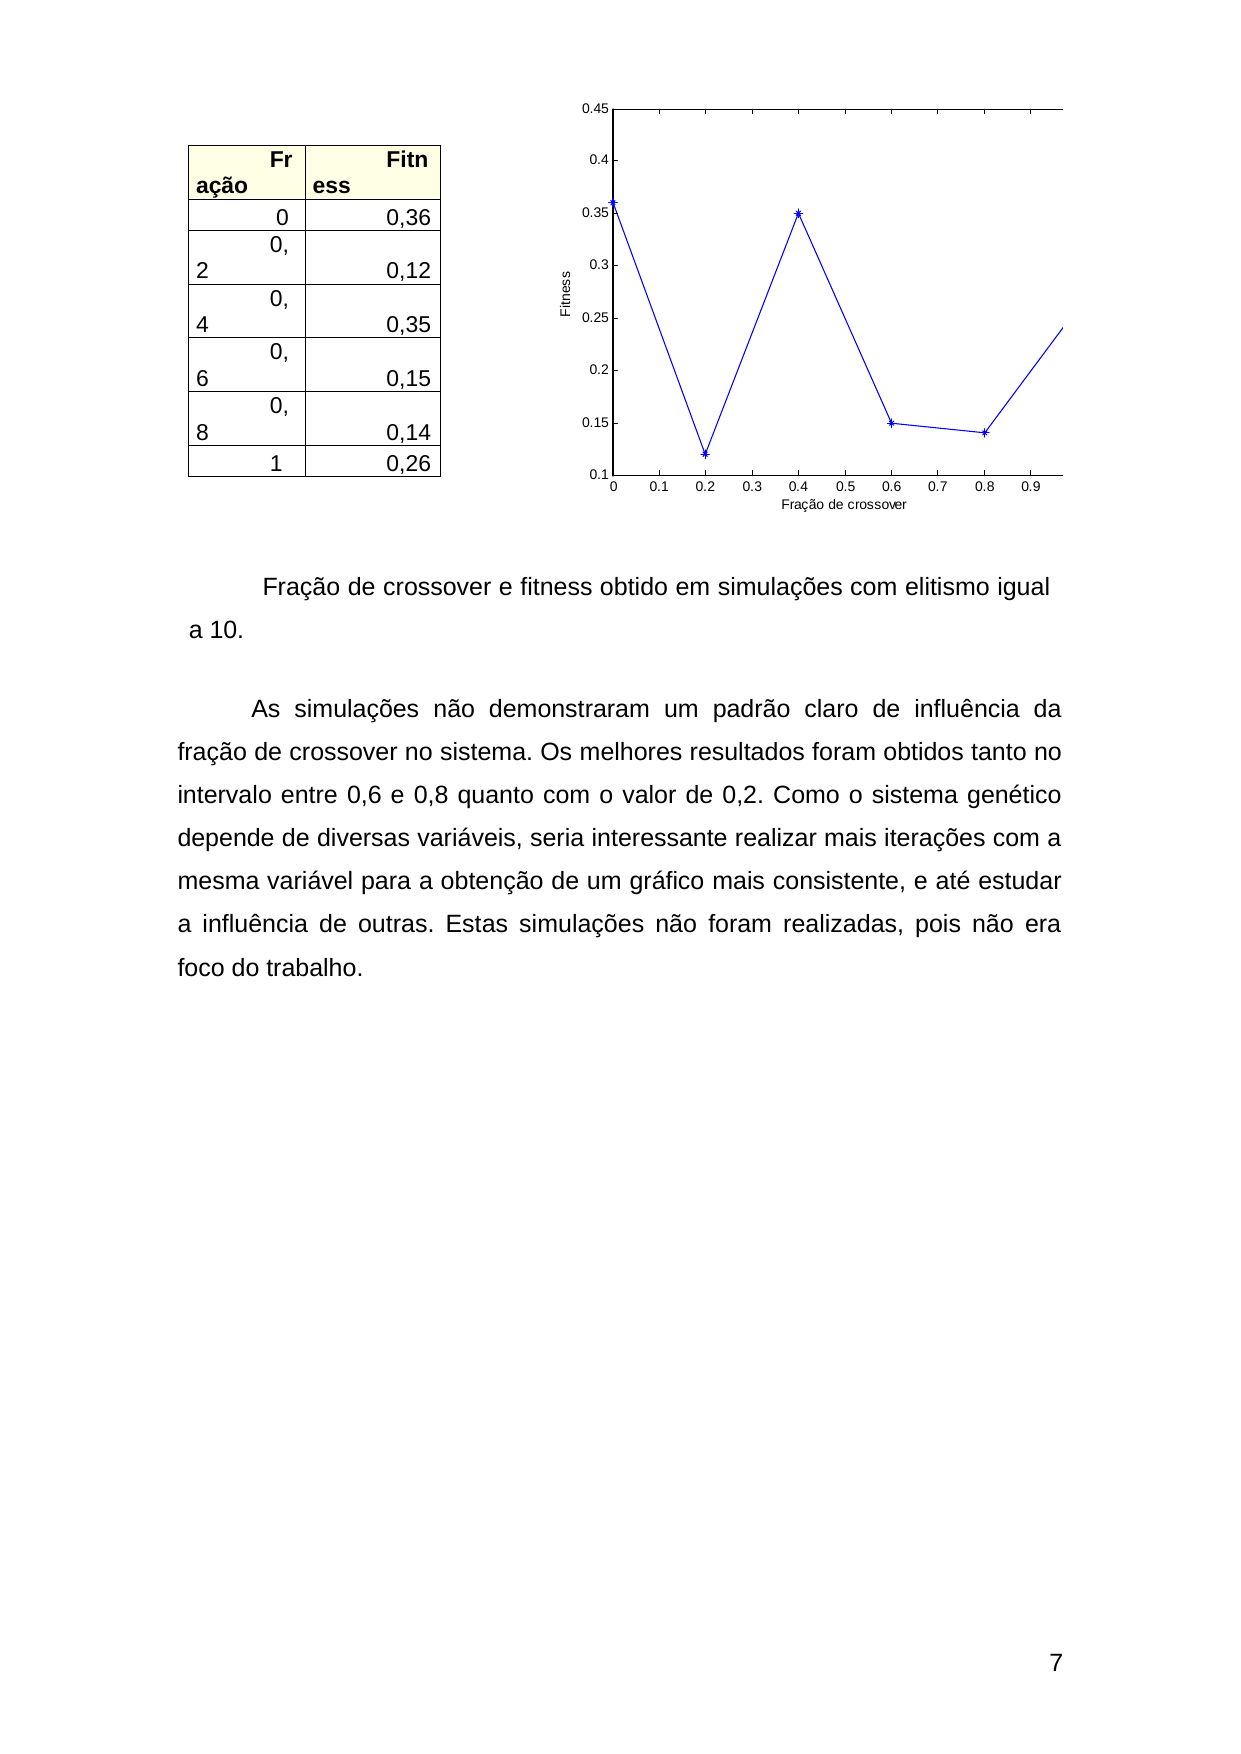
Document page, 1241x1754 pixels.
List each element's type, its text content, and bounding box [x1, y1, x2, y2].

table_cell Fração de crossover e fitness obtido em simulações com elitismo igual a 10. [177, 547, 1063, 669]
table_header [177, 75, 450, 547]
table_header [450, 75, 1063, 547]
text As simulações não demonstraram um padrão claro de influência da fração de crossover no sistema. Os melhores resultados foram obtidos tanto no intervalo entre 0,6 e 0,8 quanto com o valor de 0,2. Como o sistema genético depende de diversas variáveis, seria interessante realizar mais iterações com a mesma variável para a obtenção de um gráfico mais consistente, e até estudar a influência de outras. Estas simulações não foram realizadas, pois não era foco do trabalho. [177, 694, 1063, 981]
table_cell 0,2 [189, 231, 305, 283]
table_cell 0,26 [306, 446, 440, 476]
table_cell 1 [189, 446, 305, 476]
table_header Fitness [306, 146, 440, 198]
table_cell 0,15 [306, 338, 440, 391]
table_cell 0,4 [189, 285, 305, 337]
table_cell 0 [189, 200, 305, 230]
table_cell 0,6 [189, 338, 305, 391]
table_cell 0,14 [306, 392, 440, 445]
table_cell 0,12 [306, 231, 440, 283]
table_cell 0,35 [306, 285, 440, 337]
table_header Fração [189, 146, 305, 198]
table_cell 0,36 [306, 200, 440, 230]
table_cell 0,8 [189, 392, 305, 445]
